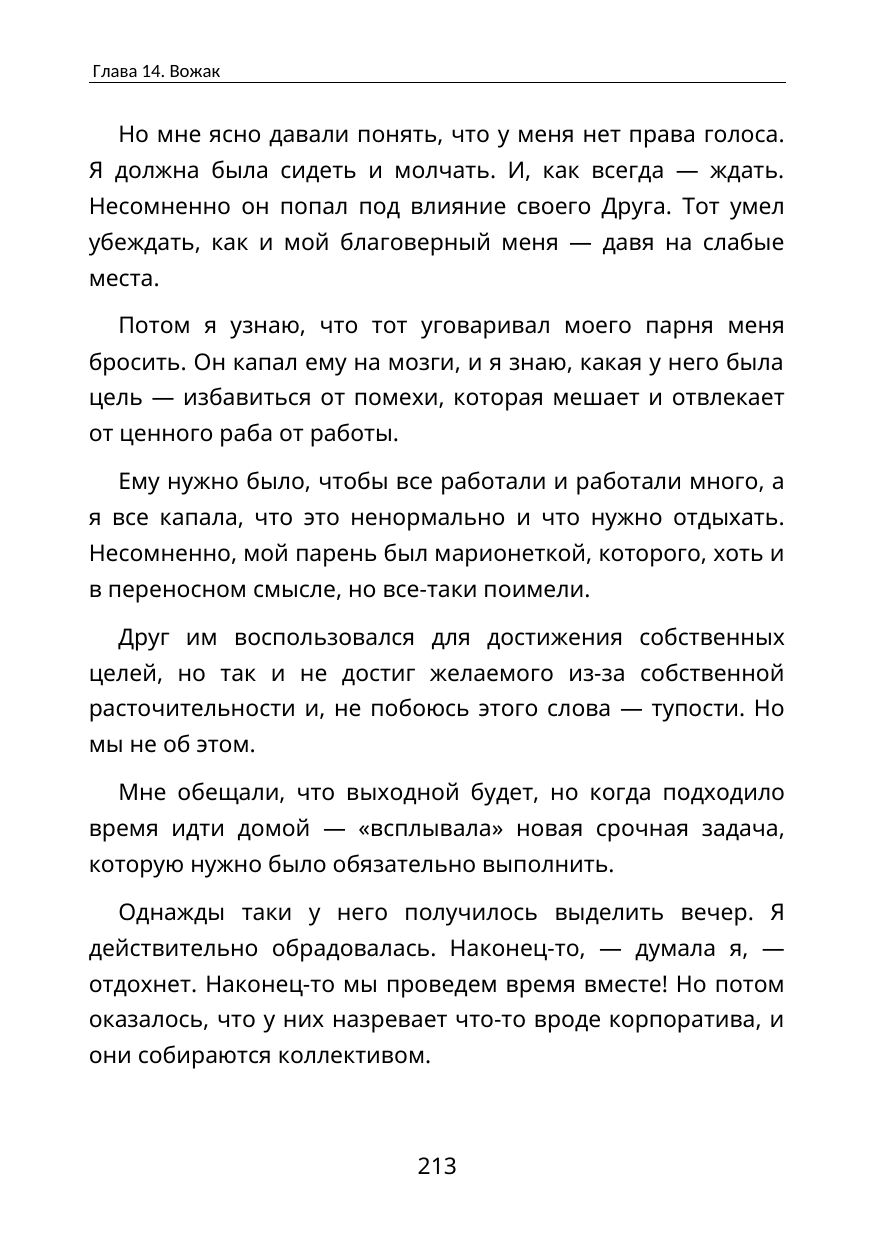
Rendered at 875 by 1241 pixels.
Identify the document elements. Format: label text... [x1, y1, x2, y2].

text Однажды таки у него получилось выделить вечер. Я действительно обрадовалась. Наконец-то, — думала я, — отдохнет. Наконец-то мы проведем время вместе! Но потом оказалось, что у них назревает что-то вроде корпоратива, и они собираются коллективом. [88, 896, 786, 1071]
text Потом я узнаю, что тот уговаривал моего парня меня бросить. Он капал ему на мозги, и я знаю, какая у него была цель — избавиться от помехи, которая мешает и отвлекает от ценного раба от работы. [88, 309, 786, 448]
text Друг им воспользовался для достижения собственных целей, но так и не достиг желаемого из-за собственной расточительности и, не побоюсь этого слова — тупости. Но мы не об этом. [88, 621, 786, 759]
text Мне обещали, что выходной будет, но когда подходило время идти домой — «всплывала» новая срочная задача, которую нужно было обязательно выполнить. [88, 776, 786, 879]
text Ему нужно было, чтобы все работали и работали много, а я все капала, что это ненормально и что нужно отдыхать. Несомненно, мой парень был марионеткой, которого, хоть и в переносном смысле, но все-таки поимели. [88, 465, 786, 604]
text Но мне ясно давали понять, что у меня нет права голоса. Я должна была сидеть и молчать. И, как всегда — ждать. Несомненно он попал под влияние своего Друга. Тот умел убеждать, как и мой благоверный меня — давя на слабые места. [88, 118, 786, 293]
